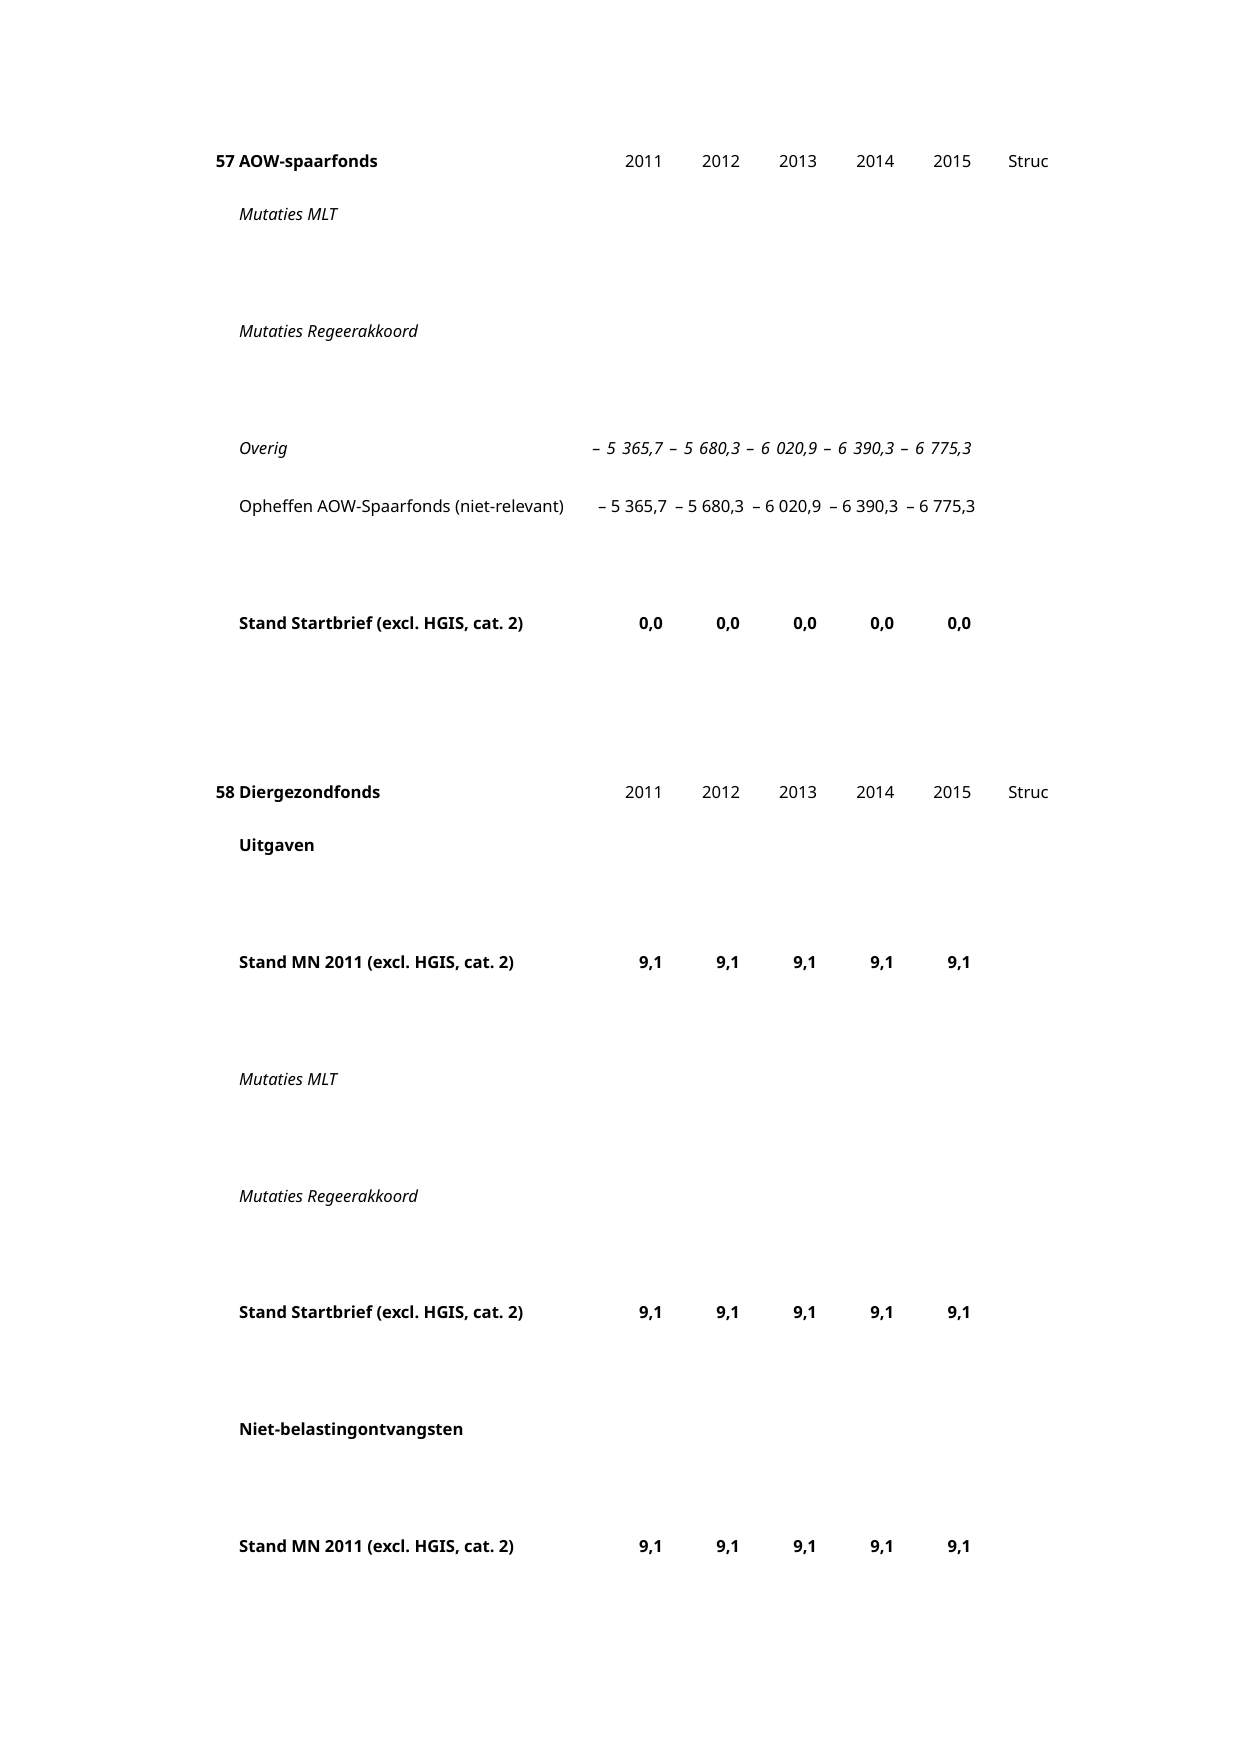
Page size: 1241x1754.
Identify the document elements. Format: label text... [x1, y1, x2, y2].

table_cell [975, 1301, 1053, 1359]
table_cell [188, 1067, 239, 1126]
table_cell [667, 203, 744, 261]
table_cell [898, 1126, 975, 1184]
table_cell [239, 1009, 590, 1067]
table_cell [821, 1476, 898, 1535]
table_cell 9,1 [667, 1301, 744, 1359]
table_cell [667, 1360, 744, 1418]
table_cell Mutaties MLT [239, 1067, 590, 1126]
table_cell 0,0 [590, 612, 667, 664]
table_cell [188, 612, 239, 664]
table_cell [975, 1126, 1053, 1184]
table_cell [590, 203, 667, 261]
table_cell [590, 1476, 667, 1535]
table_cell Mutaties Regeerakkoord [239, 1184, 590, 1243]
table_cell [590, 553, 667, 612]
table_cell 9,1 [898, 1535, 975, 1593]
table_cell [188, 261, 239, 319]
table_cell [975, 1184, 1053, 1243]
table_cell – 5 365,7 [590, 436, 667, 495]
table_cell [239, 378, 590, 436]
table_cell [667, 1009, 744, 1067]
table_cell [744, 892, 821, 950]
table_cell – 6 390,3 [821, 495, 898, 553]
table_cell [975, 892, 1053, 950]
table_cell – 5 680,3 [667, 495, 744, 553]
table_cell [975, 1243, 1053, 1301]
table_cell 9,1 [744, 1535, 821, 1593]
table_cell [744, 261, 821, 319]
table_cell [590, 1067, 667, 1126]
table_cell [667, 892, 744, 950]
table_cell Stand MN 2011 (excl. HGIS, cat. 2) [239, 1535, 590, 1593]
table_cell Opheffen AOW-Spaarfonds (niet-relevant) [239, 495, 590, 553]
table_cell [898, 1360, 975, 1418]
table_cell [898, 1476, 975, 1535]
table_cell [821, 892, 898, 950]
table_cell 9,1 [590, 1535, 667, 1593]
table_header 58 [188, 781, 239, 833]
table_cell [188, 553, 239, 612]
table_cell [188, 1243, 239, 1301]
table_cell [898, 203, 975, 261]
table_cell Niet-belastingontvangsten [239, 1418, 590, 1476]
table_cell [188, 1009, 239, 1067]
table_cell [898, 1184, 975, 1243]
table_cell [821, 1418, 898, 1476]
table_cell – 6 775,3 [898, 436, 975, 495]
table_cell Stand Startbrief (excl. HGIS, cat. 2) [239, 612, 590, 664]
table_cell [975, 203, 1053, 261]
table_cell 0,0 [898, 612, 975, 664]
table_cell [975, 1476, 1053, 1535]
table_cell [188, 1360, 239, 1418]
table_cell [898, 261, 975, 319]
table_cell [239, 892, 590, 950]
table_header 2012 [667, 781, 744, 833]
table_cell [898, 1009, 975, 1067]
table_cell 9,1 [667, 950, 744, 1009]
table_cell [667, 261, 744, 319]
table_cell 9,1 [744, 950, 821, 1009]
table_cell [975, 436, 1053, 495]
table_cell 9,1 [744, 1301, 821, 1359]
table_cell [821, 203, 898, 261]
table_header Diergezondfonds [239, 781, 590, 833]
table_header 2014 [821, 781, 898, 833]
table_cell 9,1 [590, 1301, 667, 1359]
table_header 2013 [744, 150, 821, 203]
table_cell [188, 1184, 239, 1243]
table_header Struc [975, 781, 1053, 833]
table_cell [188, 1476, 239, 1535]
table_cell [239, 261, 590, 319]
table_cell [821, 378, 898, 436]
table_cell [744, 378, 821, 436]
table_cell [975, 261, 1053, 319]
table_cell 9,1 [821, 950, 898, 1009]
table_cell [821, 1126, 898, 1184]
table_cell 0,0 [821, 612, 898, 664]
table_cell [188, 1126, 239, 1184]
table_cell [898, 1067, 975, 1126]
table_cell – 6 020,9 [744, 436, 821, 495]
table_cell [188, 1535, 239, 1593]
table_cell 0,0 [744, 612, 821, 664]
table_cell [188, 378, 239, 436]
table_header AOW-spaarfonds [239, 150, 590, 203]
table_cell [821, 834, 898, 892]
table_header 2014 [821, 150, 898, 203]
table_cell – 5 680,3 [667, 436, 744, 495]
table_cell [667, 378, 744, 436]
table_cell [975, 834, 1053, 892]
table_header 2015 [898, 150, 975, 203]
table_cell [667, 553, 744, 612]
table_cell [898, 1243, 975, 1301]
table_cell [898, 834, 975, 892]
table_cell [239, 1360, 590, 1418]
table_cell [744, 1009, 821, 1067]
table_cell [744, 834, 821, 892]
table_cell – 6 020,9 [744, 495, 821, 553]
table_cell [667, 1243, 744, 1301]
table_cell 9,1 [590, 950, 667, 1009]
table_cell [898, 892, 975, 950]
table_cell [188, 1418, 239, 1476]
table_cell [590, 1009, 667, 1067]
table_cell [744, 1126, 821, 1184]
table_cell [188, 834, 239, 892]
table_header 2011 [590, 150, 667, 203]
table_cell [821, 1009, 898, 1067]
table_cell Stand MN 2011 (excl. HGIS, cat. 2) [239, 950, 590, 1009]
table_cell [188, 203, 239, 261]
table_cell – 6 775,3 [898, 495, 975, 553]
table_cell [821, 261, 898, 319]
table_cell [239, 1243, 590, 1301]
table_cell [744, 1418, 821, 1476]
table_cell [975, 320, 1053, 378]
table_cell [188, 495, 239, 553]
table_cell [744, 1243, 821, 1301]
table_cell [590, 834, 667, 892]
table_cell [821, 1360, 898, 1418]
table_cell [188, 320, 239, 378]
table_cell [821, 1243, 898, 1301]
table_cell [975, 612, 1053, 664]
table_cell [821, 553, 898, 612]
table_cell [975, 1067, 1053, 1126]
table_cell [744, 203, 821, 261]
table_cell 9,1 [898, 950, 975, 1009]
table_cell [898, 1418, 975, 1476]
table_cell [239, 1476, 590, 1535]
table_cell 9,1 [821, 1301, 898, 1359]
table_cell [667, 1067, 744, 1126]
table_cell [821, 1067, 898, 1126]
table_cell [667, 1418, 744, 1476]
table_cell [188, 892, 239, 950]
table_cell [188, 950, 239, 1009]
table_header 57 [188, 150, 239, 203]
table_cell [744, 1476, 821, 1535]
table_cell 9,1 [667, 1535, 744, 1593]
table_cell Mutaties MLT [239, 203, 590, 261]
table_cell [975, 1535, 1053, 1593]
table_cell [590, 1184, 667, 1243]
table_header Struc [975, 150, 1053, 203]
table_cell [898, 378, 975, 436]
table_cell [590, 378, 667, 436]
table_cell [590, 320, 667, 378]
table_cell [744, 1184, 821, 1243]
table_cell [667, 1476, 744, 1535]
table_cell [975, 1009, 1053, 1067]
table_cell [590, 261, 667, 319]
table_cell – 6 390,3 [821, 436, 898, 495]
table_cell [590, 1360, 667, 1418]
table_header 2015 [898, 781, 975, 833]
table_cell [975, 378, 1053, 436]
table_cell [590, 1418, 667, 1476]
table_cell Overig [239, 436, 590, 495]
table_header 2011 [590, 781, 667, 833]
table_cell [667, 834, 744, 892]
table_cell Mutaties Regeerakkoord [239, 320, 590, 378]
table_cell [239, 553, 590, 612]
table_cell [975, 1418, 1053, 1476]
table_cell Stand Startbrief (excl. HGIS, cat. 2) [239, 1301, 590, 1359]
table_cell [821, 320, 898, 378]
table_cell [667, 320, 744, 378]
table_cell [744, 320, 821, 378]
table_cell [975, 950, 1053, 1009]
table_cell [667, 1184, 744, 1243]
table_cell [667, 1126, 744, 1184]
table_cell [898, 553, 975, 612]
table_cell [898, 320, 975, 378]
table_cell [188, 1301, 239, 1359]
table_cell [590, 1243, 667, 1301]
table_header 2013 [744, 781, 821, 833]
table_cell [239, 1126, 590, 1184]
table_cell – 5 365,7 [590, 495, 667, 553]
table_cell [975, 1360, 1053, 1418]
table_cell [744, 1067, 821, 1126]
table_cell 0,0 [667, 612, 744, 664]
table_header 2012 [667, 150, 744, 203]
table_cell [744, 553, 821, 612]
table_cell [975, 495, 1053, 553]
table_cell [188, 436, 239, 495]
table_cell [590, 1126, 667, 1184]
table_cell 9,1 [898, 1301, 975, 1359]
table_cell Uitgaven [239, 834, 590, 892]
table_cell [590, 892, 667, 950]
table_cell [821, 1184, 898, 1243]
table_cell [744, 1360, 821, 1418]
table_cell 9,1 [821, 1535, 898, 1593]
table_cell [975, 553, 1053, 612]
